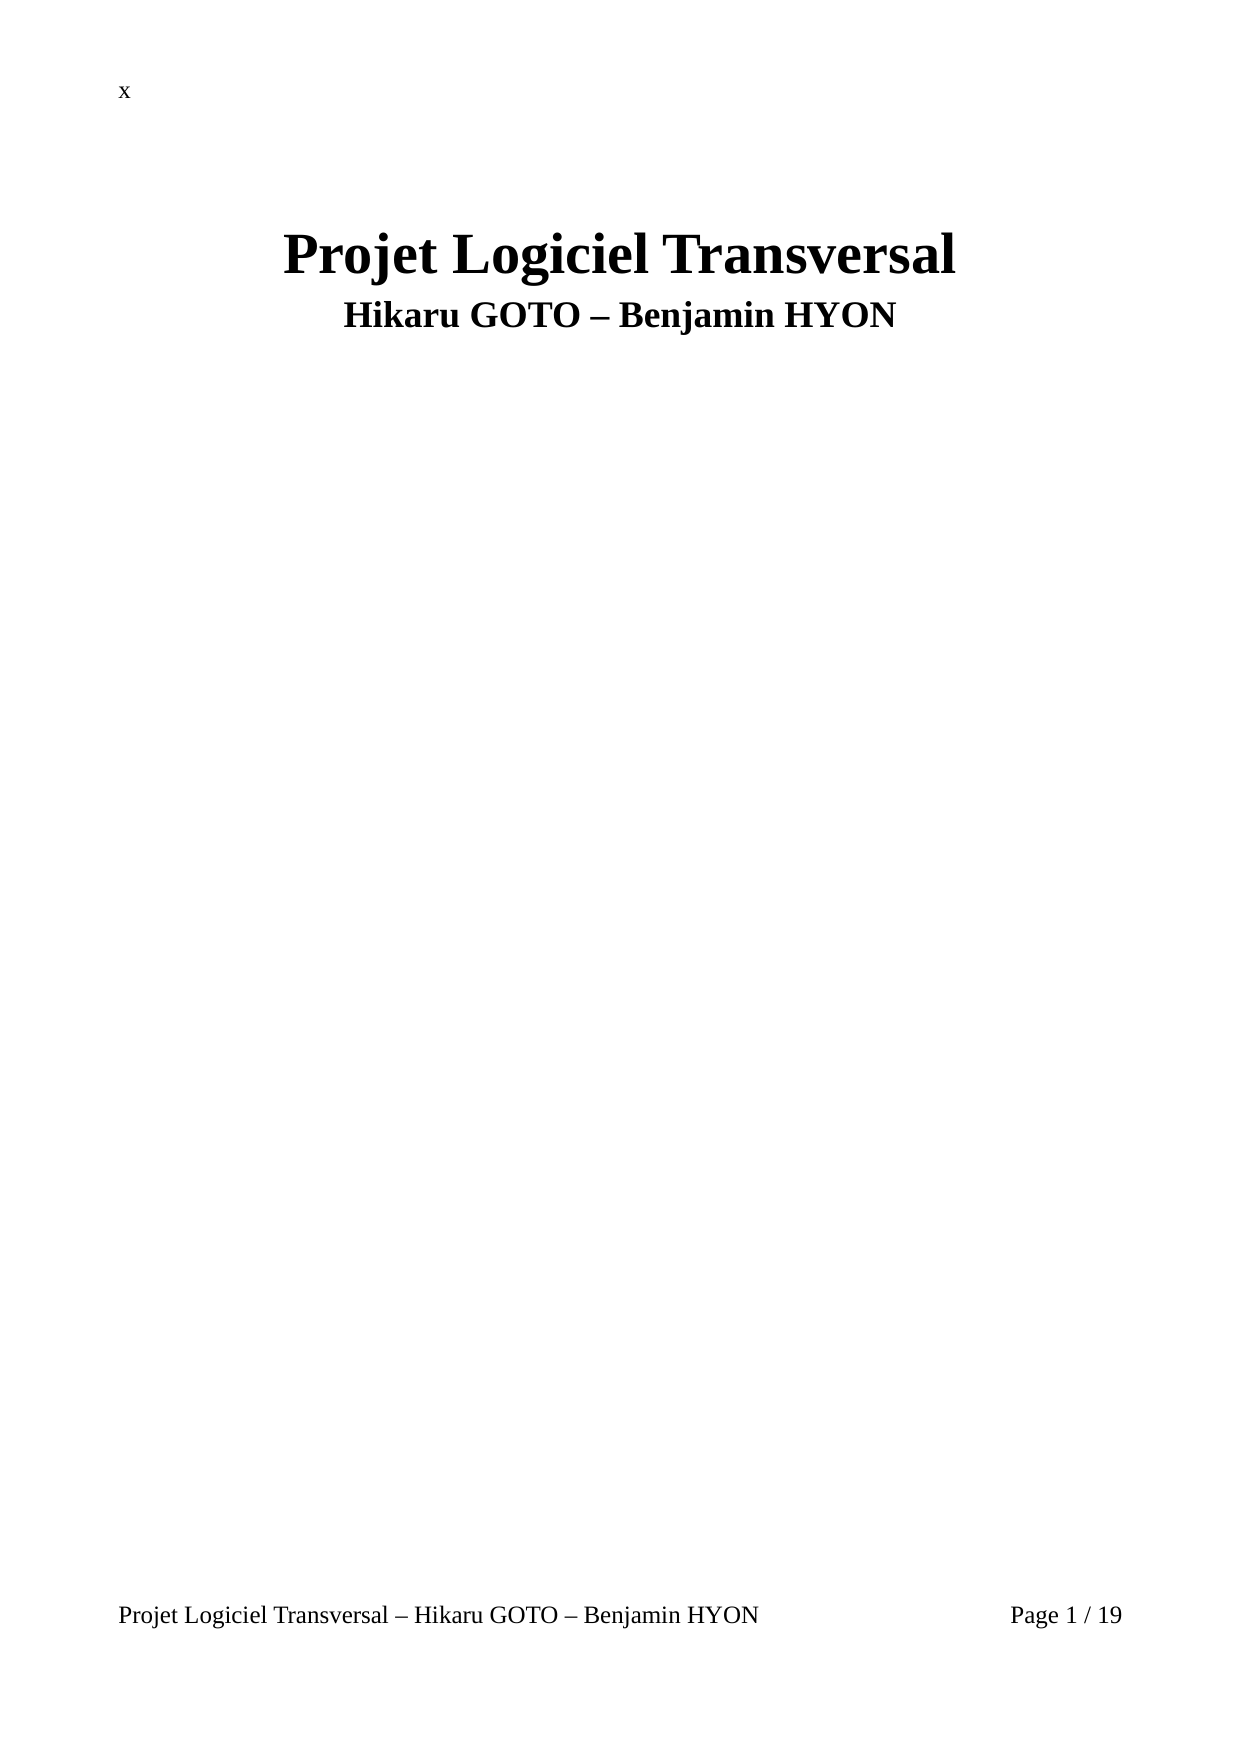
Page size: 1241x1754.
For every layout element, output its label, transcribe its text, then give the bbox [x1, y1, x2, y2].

subtitle Projet Logiciel Transversal [118, 219, 1122, 286]
text x [118, 75, 1122, 104]
subtitle Hikaru GOTO – Benjamin HYON [118, 292, 1122, 335]
